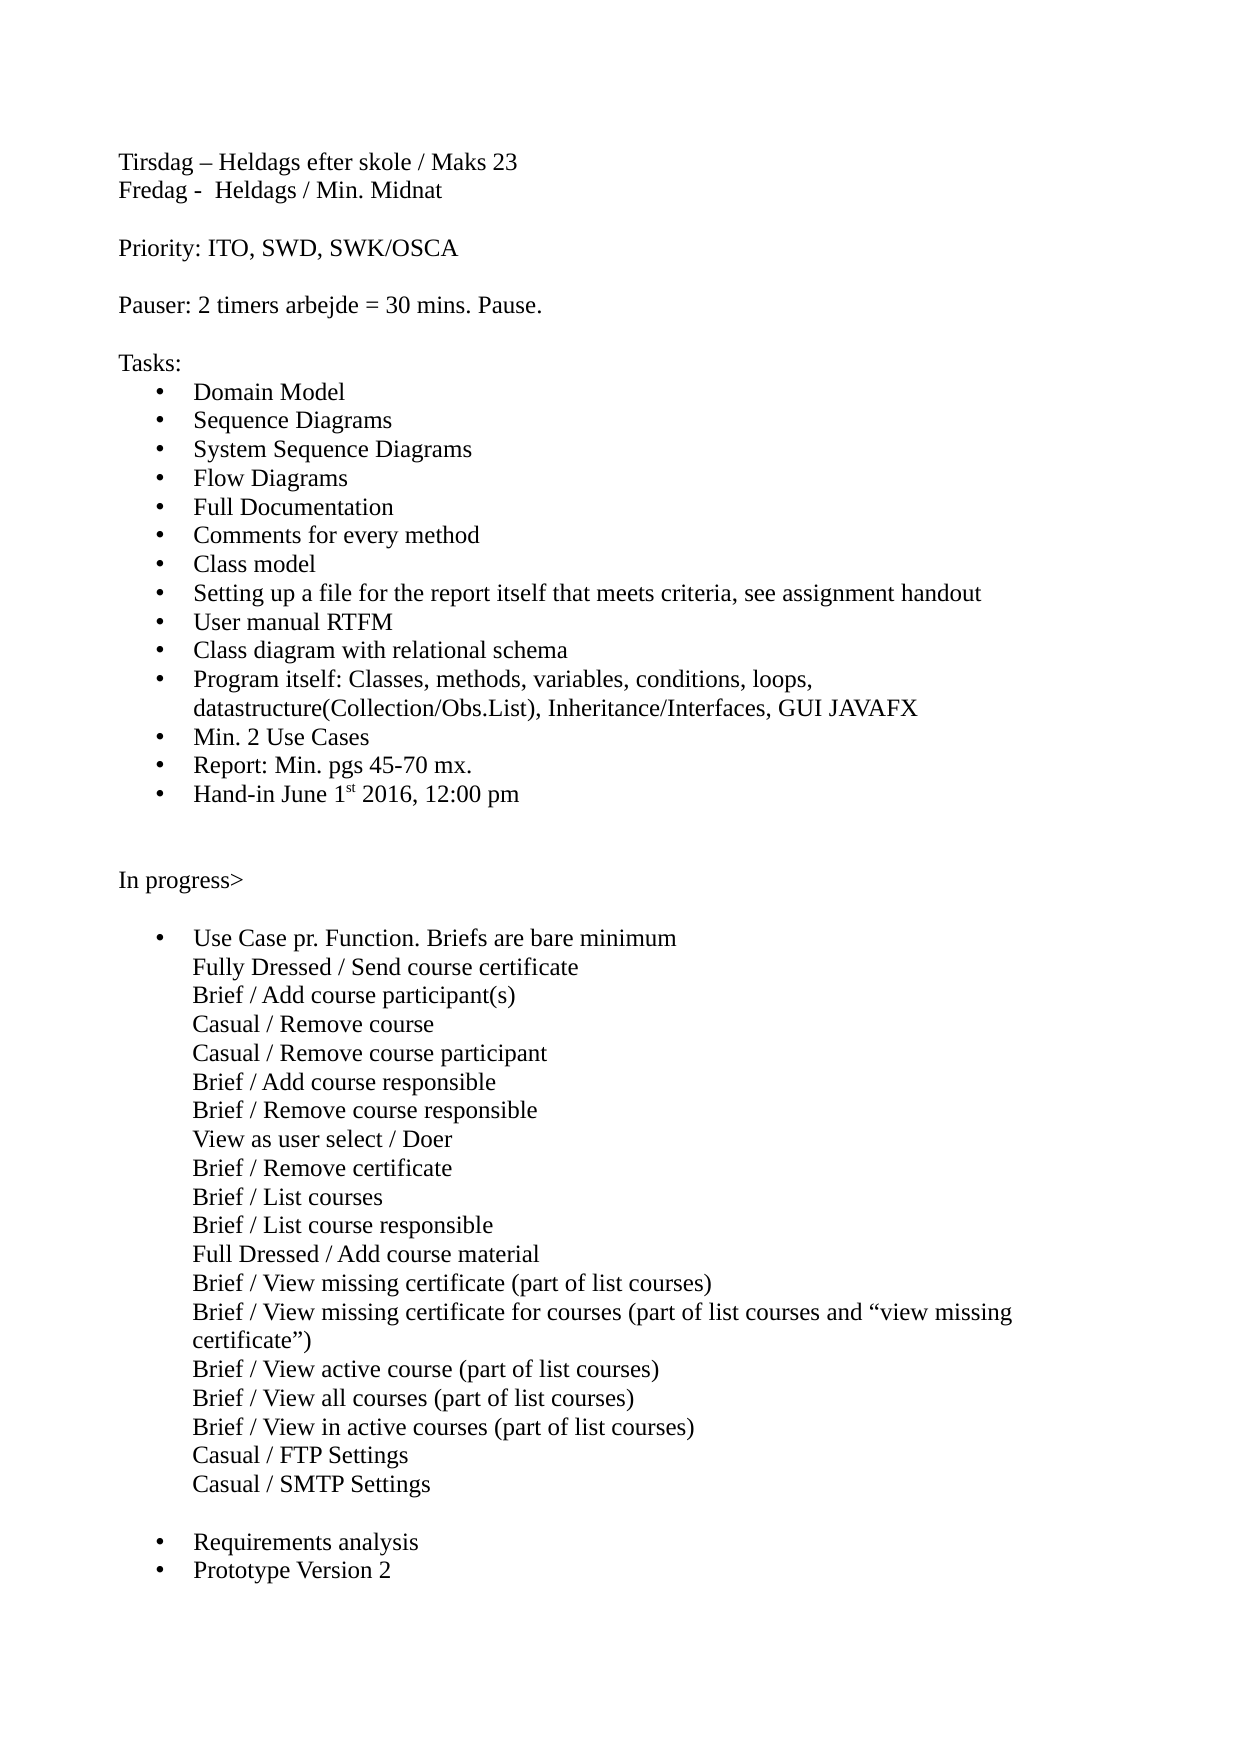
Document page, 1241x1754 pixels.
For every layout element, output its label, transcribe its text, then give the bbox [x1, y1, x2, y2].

text Full Dressed / Add course material [118, 1239, 1122, 1268]
list Requirements analysis [156, 1527, 1122, 1556]
text Priority: ITO, SWD, SWK/OSCA [118, 233, 1122, 262]
list Prototype Version 2 [156, 1556, 1122, 1584]
text Casual / Remove course participant [118, 1038, 1122, 1067]
text Brief / View in active courses (part of list courses) [118, 1412, 1122, 1441]
list Hand-in June 1st 2016, 12:00 pm [156, 779, 1122, 808]
text Brief / Remove course responsible [118, 1096, 1122, 1124]
list Setting up a file for the report itself that meets criteria, see assignment handout [156, 578, 1122, 607]
text View as user select / Doer [118, 1124, 1122, 1153]
list System Sequence Diagrams [156, 434, 1122, 463]
list Flow Diagrams [156, 463, 1122, 492]
list Class model [156, 549, 1122, 578]
text Brief / Remove certificate [118, 1153, 1122, 1182]
text Brief / View active course (part of list courses) [118, 1354, 1122, 1383]
text Brief / List courses [118, 1182, 1122, 1211]
list Use Case pr. Function. Briefs are bare minimum [156, 923, 1122, 952]
list Domain Model [156, 377, 1122, 406]
list Sequence Diagrams [156, 406, 1122, 434]
list Min. 2 Use Cases [156, 722, 1122, 751]
text Fredag - Heldags / Min. Midnat [118, 176, 1122, 204]
text Brief / Add course participant(s) [118, 981, 1122, 1009]
text Casual / SMTP Settings [118, 1469, 1122, 1498]
list Report: Min. pgs 45-70 mx. [156, 751, 1122, 779]
list Full Documentation [156, 492, 1122, 521]
text Brief / Add course responsible [118, 1067, 1122, 1096]
text Tasks: [118, 348, 1122, 377]
text Brief / View missing certificate for courses (part of list courses and “view missing certificate”) [118, 1297, 1122, 1354]
text Fully Dressed / Send course certificate [118, 952, 1122, 981]
text Casual / FTP Settings [118, 1441, 1122, 1469]
list Program itself: Classes, methods, variables, conditions, loops, datastructure(Collection/Obs.List), Inheritance/Interfaces, GUI JAVAFX [156, 664, 1122, 722]
text Brief / View missing certificate (part of list courses) [118, 1268, 1122, 1297]
list Class diagram with relational schema [156, 636, 1122, 664]
text In progress> [118, 866, 1122, 894]
list Comments for every method [156, 521, 1122, 549]
text Brief / View all courses (part of list courses) [118, 1383, 1122, 1412]
text Tirsdag – Heldags efter skole / Maks 23 [118, 147, 1122, 176]
text Brief / List course responsible [118, 1211, 1122, 1239]
list User manual RTFM [156, 607, 1122, 636]
text Casual / Remove course [118, 1009, 1122, 1038]
text Pauser: 2 timers arbejde = 30 mins. Pause. [118, 291, 1122, 319]
